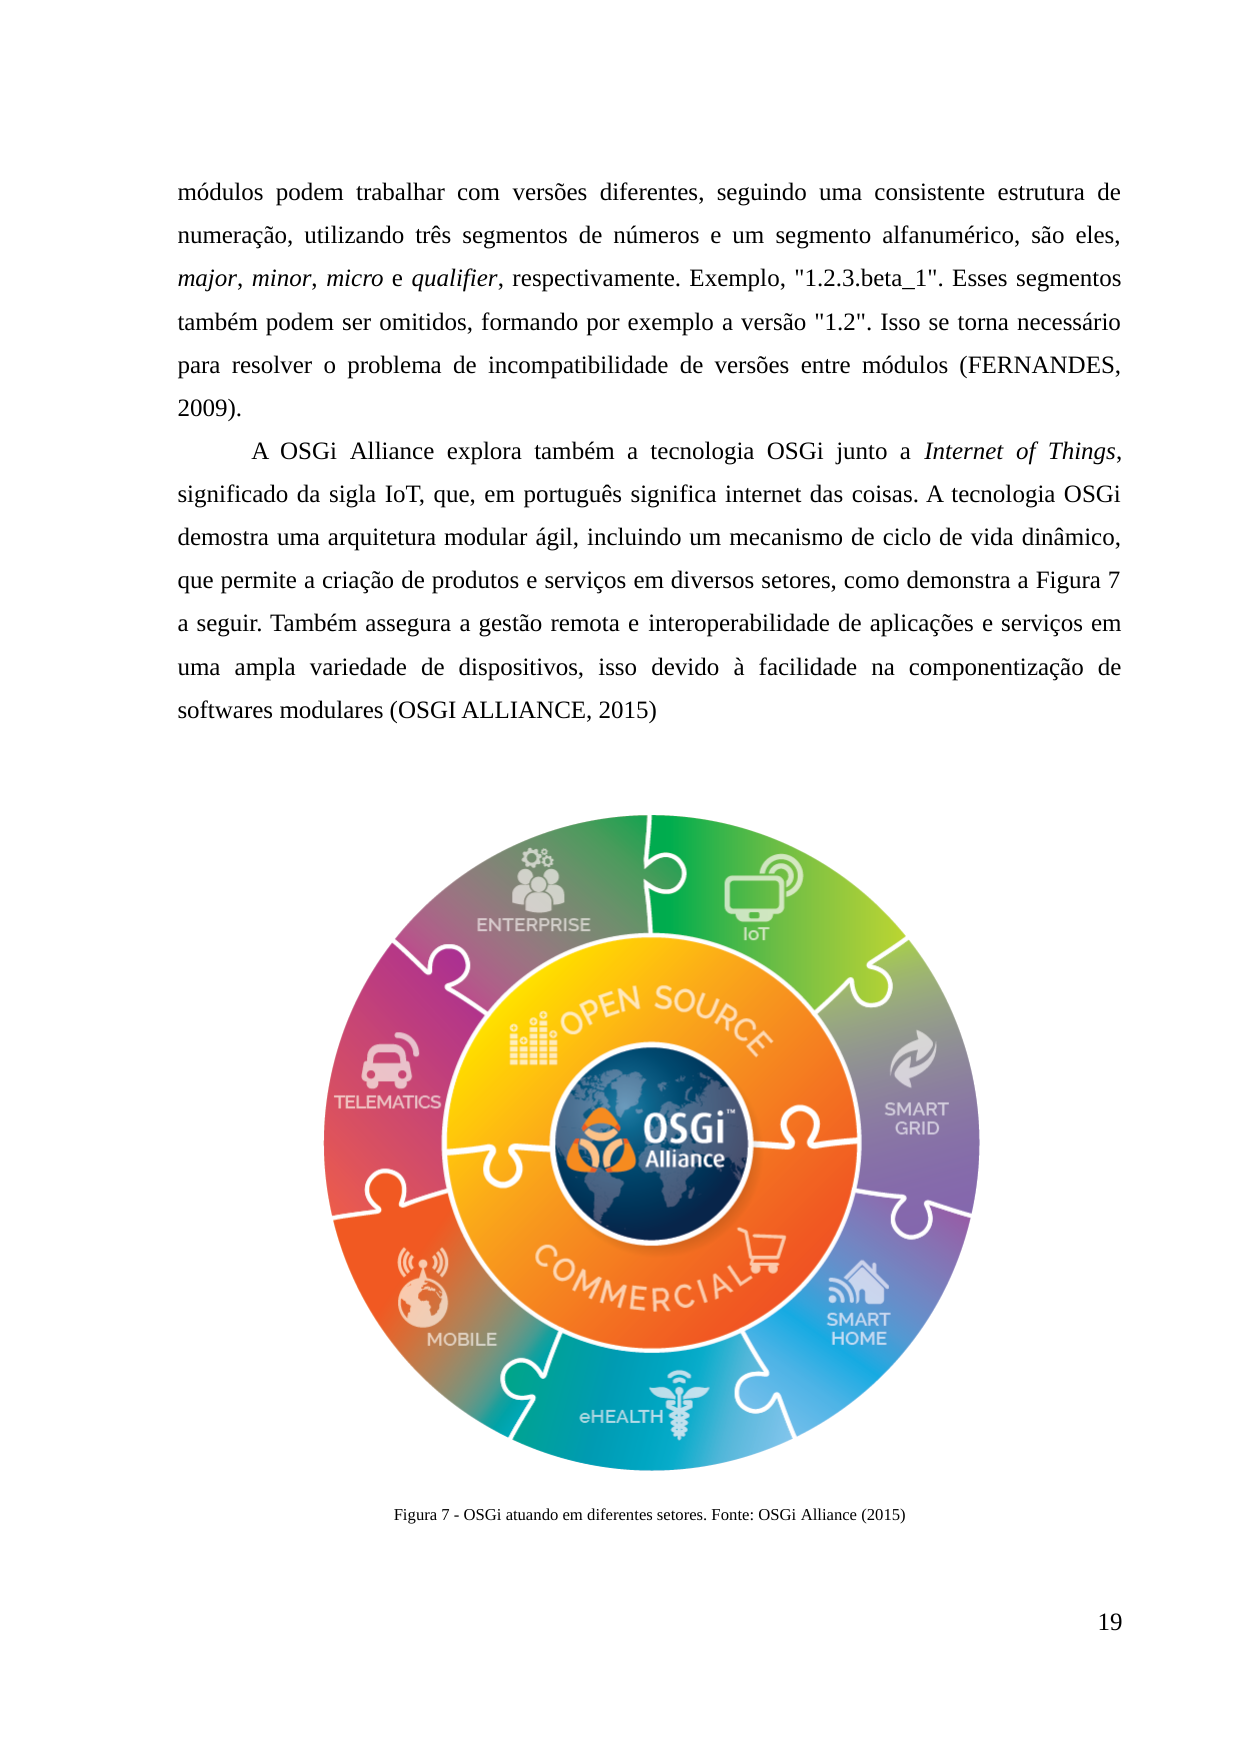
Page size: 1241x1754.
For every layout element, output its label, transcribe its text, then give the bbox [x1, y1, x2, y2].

picture [280, 781, 1019, 1505]
text Figura 7 - OSGi atuando em diferentes setores. Fonte: OSGi Alliance (2015) [281, 1505, 1018, 1524]
text módulos podem trabalhar com versões diferentes, seguindo uma consistente estrutura de numeração, utilizando três segmentos de números e um segmento alfanumérico, são eles, major, minor, micro e qualifier, respectivamente. Exemplo, "1.2.3.beta_1". Esses segmentos também podem ser omitidos, formando por exemplo a versão "1.2". Isso se torna necessário para resolver o problema de incompatibilidade de versões entre módulos (FERNANDES, 2009). [177, 177, 1122, 422]
text A OSGi Alliance explora também a tecnologia OSGi junto a Internet of Things, significado da sigla IoT, que, em português significa internet das coisas. A tecnologia OSGi demostra uma arquitetura modular ágil, incluindo um mecanismo de ciclo de vida dinâmico, que permite a criação de produtos e serviços em diversos setores, como demonstra a Figura 7 a seguir. Também assegura a gestão remota e interoperabilidade de aplicações e serviços em uma ampla variedade de dispositivos, isso devido à facilidade na componentização de softwares modulares (OSGI ALLIANCE, 2015) [177, 436, 1122, 723]
